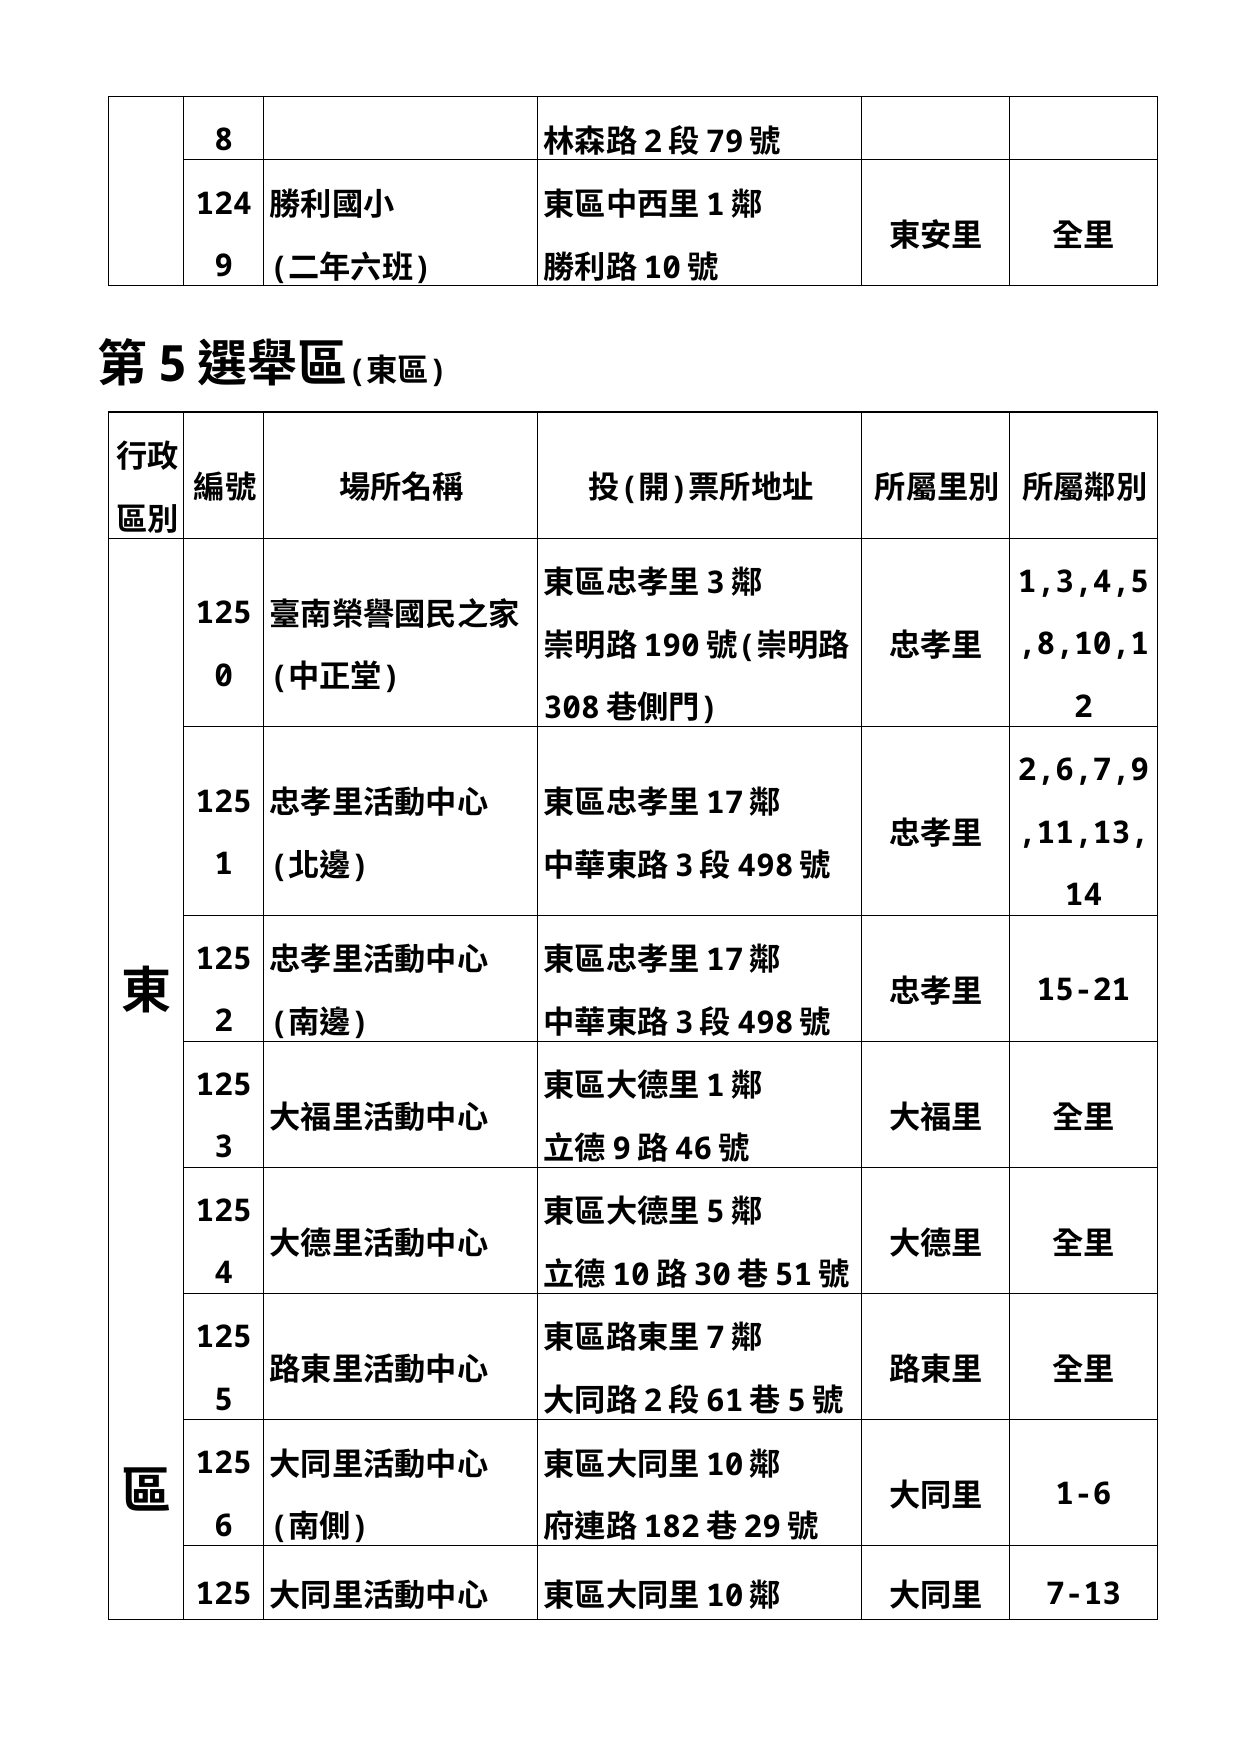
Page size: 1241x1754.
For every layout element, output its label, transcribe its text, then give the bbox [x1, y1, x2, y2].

table_header 投(開)票所地址 [538, 413, 861, 537]
table_cell 忠孝里 [862, 539, 1009, 726]
table_cell 15-21 [1010, 916, 1157, 1041]
table_cell 7-13 [1010, 1546, 1157, 1618]
table_cell 全里 [1010, 1294, 1157, 1419]
table_cell 大同里 [862, 1420, 1009, 1545]
table_cell 大德里活動中心 [264, 1168, 537, 1293]
table_cell 大同里活動中心 [264, 1546, 537, 1618]
table_cell 8 [184, 97, 263, 159]
table_cell 全里 [1010, 1168, 1157, 1293]
table_cell [1010, 97, 1157, 159]
table_header 行政 區別 [109, 413, 183, 537]
table_cell 忠孝里 [862, 727, 1009, 914]
table_cell 1251 [184, 727, 263, 914]
table_cell 1249 [184, 160, 263, 285]
table_cell 1254 [184, 1168, 263, 1293]
table_cell [264, 97, 537, 159]
table_cell 1256 [184, 1420, 263, 1545]
table_cell 東 區 [109, 539, 183, 1618]
table_cell 大同里活動中心 (南側) [264, 1420, 537, 1545]
table_cell 忠孝里活動中心(北邊) [264, 727, 537, 914]
table_cell 大德里 [862, 1168, 1009, 1293]
table_cell 大福里活動中心 [264, 1042, 537, 1167]
table_cell 2,6,7,9,11,13,14 [1010, 727, 1157, 914]
table_cell 1253 [184, 1042, 263, 1167]
table_cell 東區大同里10鄰 [538, 1546, 861, 1618]
table_cell 東安里 [862, 160, 1009, 285]
table_cell 東區中西里1鄰 勝利路10號 [538, 160, 861, 285]
table_cell 東區忠孝里17鄰 中華東路3段498號 [538, 727, 861, 914]
table_cell 東區路東里7鄰 大同路2段61巷5號 [538, 1294, 861, 1419]
table_cell 路東里活動中心 [264, 1294, 537, 1419]
table_cell 大福里 [862, 1042, 1009, 1167]
table_cell 全里 [1010, 1042, 1157, 1167]
table_cell 林森路2段79號 [538, 97, 861, 159]
table_cell 東區忠孝里17鄰 中華東路3段498號 [538, 916, 861, 1041]
table_cell [862, 97, 1009, 159]
table_cell 1252 [184, 916, 263, 1041]
table_cell 1,3,4,5,8,10,12 [1010, 539, 1157, 726]
table_cell 臺南榮譽國民之家 (中正堂) [264, 539, 537, 726]
table_cell 1250 [184, 539, 263, 726]
table_cell 大同里 [862, 1546, 1009, 1618]
table_header 編號 [184, 413, 263, 537]
table_cell 1255 [184, 1294, 263, 1419]
table_header 所屬里別 [862, 413, 1009, 537]
table_cell [109, 97, 183, 285]
table_cell 全里 [1010, 160, 1157, 285]
table_cell 忠孝里 [862, 916, 1009, 1041]
table_header 所屬鄰別 [1010, 413, 1157, 537]
table_cell 路東里 [862, 1294, 1009, 1419]
table_cell 忠孝里活動中心(南邊) [264, 916, 537, 1041]
table_header 場所名稱 [264, 413, 537, 537]
text 第5選舉區(東區) [97, 286, 1161, 411]
table_cell 東區忠孝里3鄰 崇明路190號(崇明路308巷側門) [538, 539, 861, 726]
table_cell 東區大德里1鄰 立德9路46號 [538, 1042, 861, 1167]
table_cell 125 [184, 1546, 263, 1618]
table_cell 1-6 [1010, 1420, 1157, 1545]
table_cell 東區大德里5鄰 立德10路30巷51號 [538, 1168, 861, 1293]
table_cell 東區大同里10鄰 府連路182巷29號 [538, 1420, 861, 1545]
table_cell 勝利國小 (二年六班) [264, 160, 537, 285]
